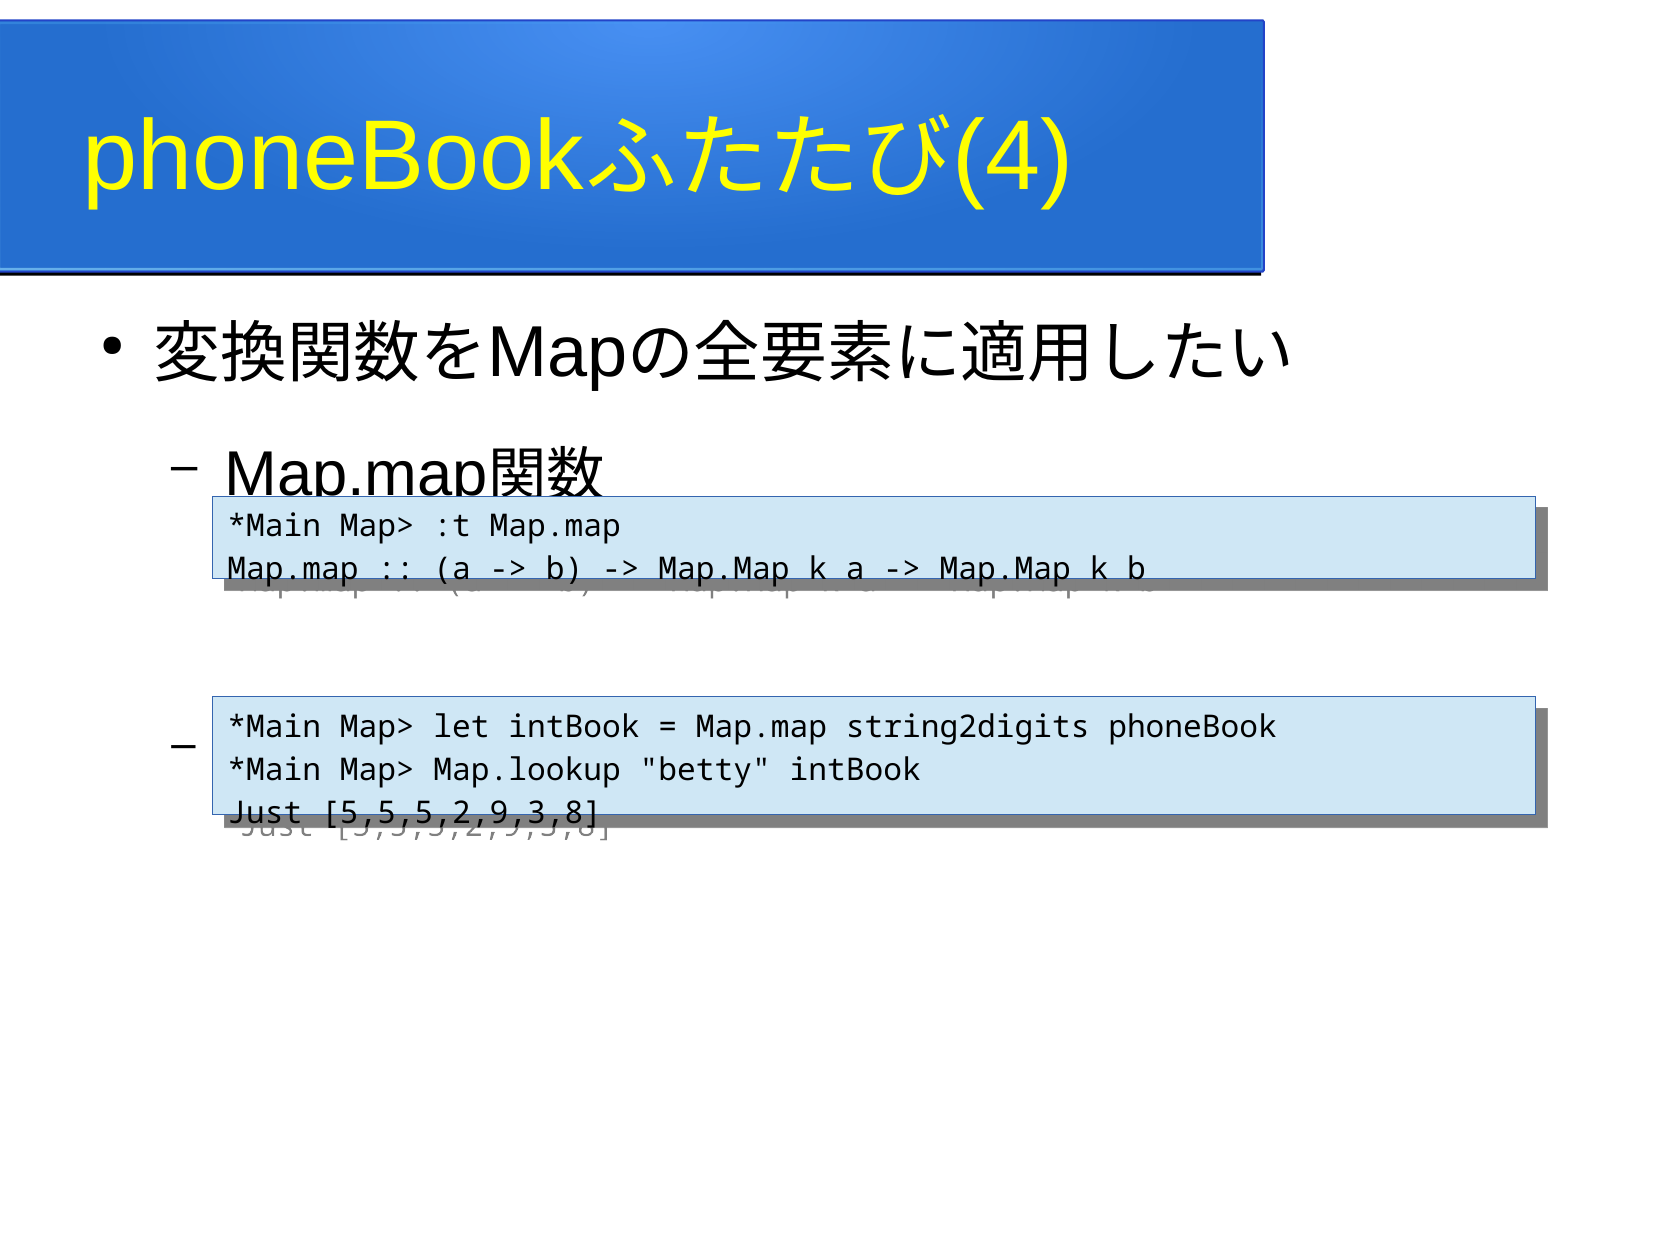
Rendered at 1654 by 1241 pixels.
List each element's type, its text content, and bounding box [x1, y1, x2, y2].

list 変換関数をMapの全要素に適用したい Map.map関数 こいつで一撃！ [82, 299, 1571, 1099]
text_box *Main Map> :t Map.map Map.map :: (a -> b) -> Map.Map k a -> Map.Map k b [212, 496, 1536, 579]
text_box *Main Map> let intBook = Map.map string2digits phoneBook *Main Map> Map.lookup "betty" intBook Just [5,5,5,2,9,3,8] [212, 696, 1536, 815]
title phoneBookふたたび(4) [82, 47, 1235, 252]
